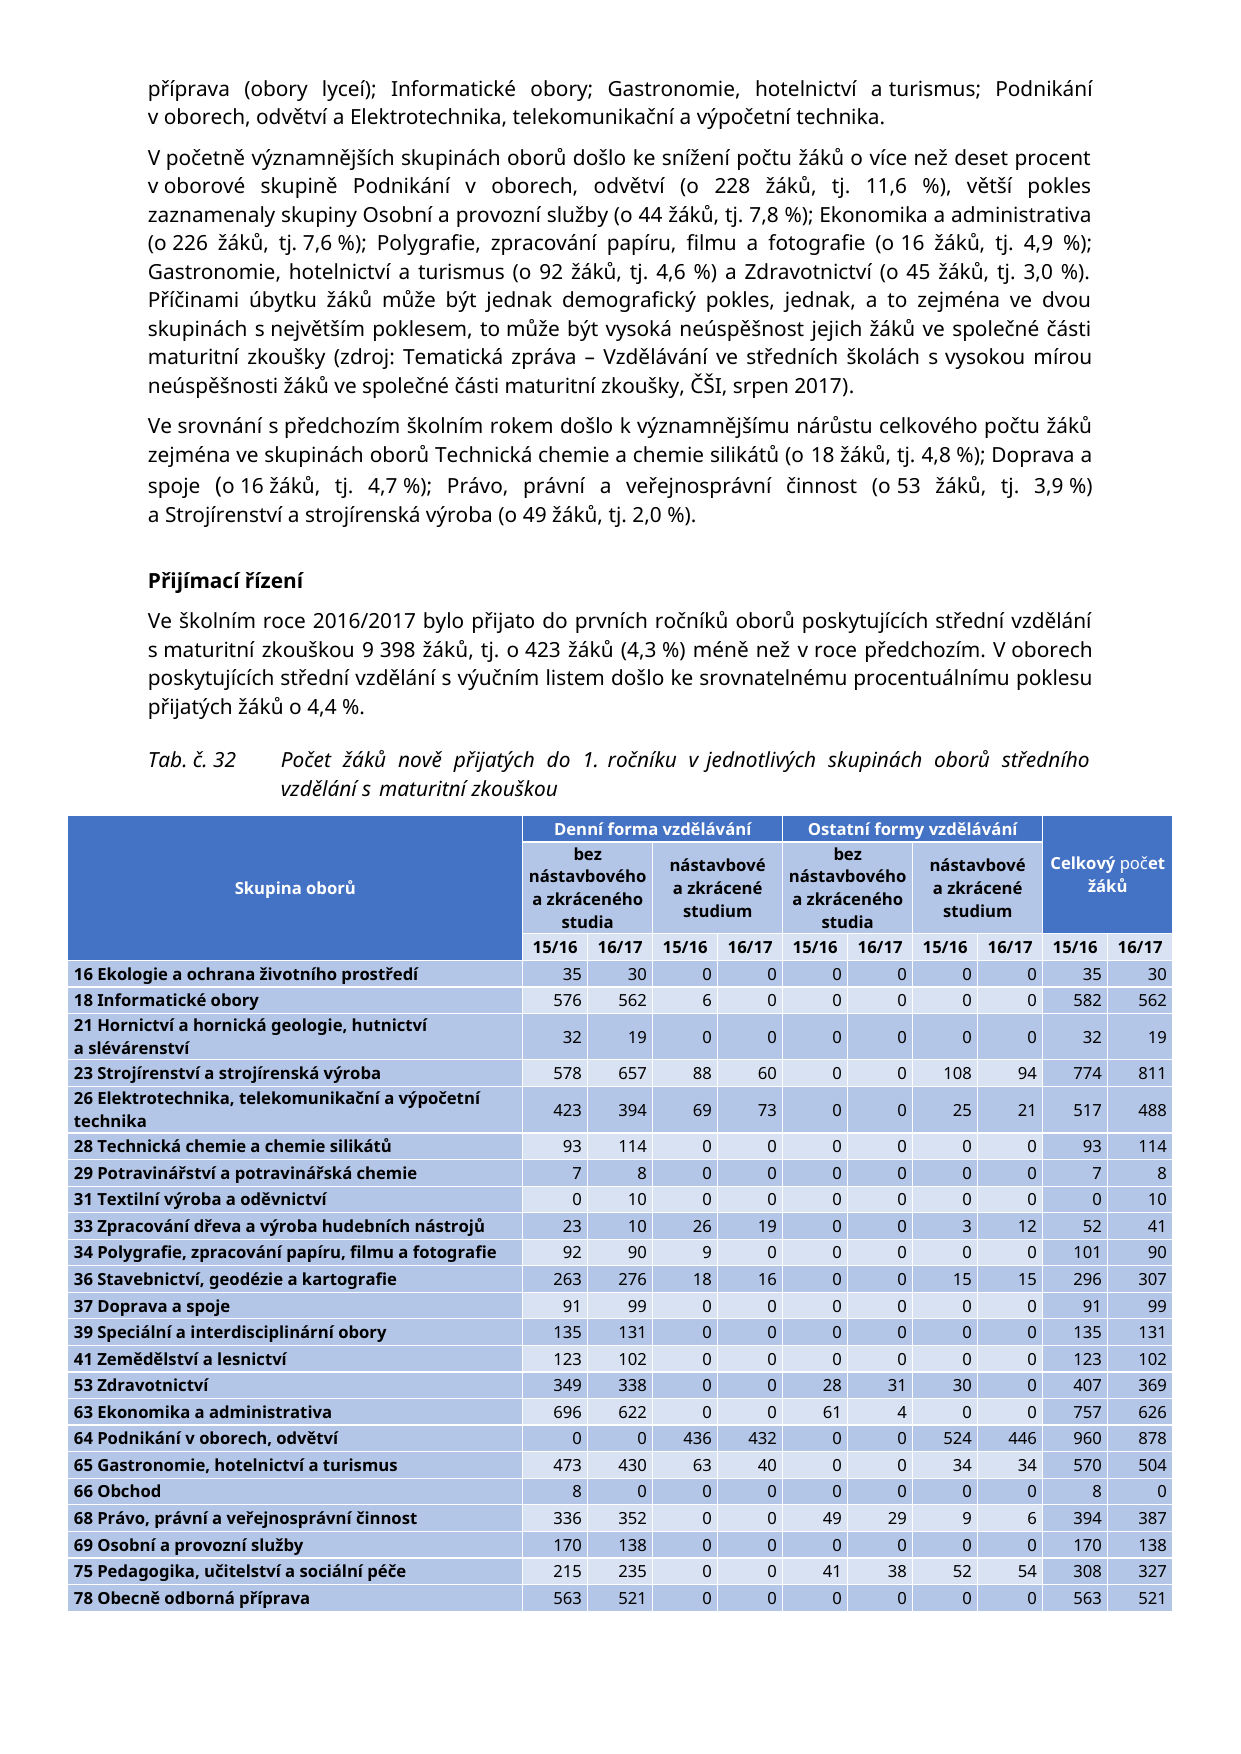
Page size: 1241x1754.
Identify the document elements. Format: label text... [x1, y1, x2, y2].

table_cell 0 [848, 961, 912, 986]
table_cell 41 [1108, 1213, 1172, 1239]
table_cell 0 [783, 1134, 847, 1159]
table_cell 394 [1043, 1505, 1107, 1531]
table_cell 9 [653, 1240, 717, 1265]
table_cell 878 [1108, 1426, 1172, 1451]
table_cell 15/16 [783, 934, 847, 960]
table_cell 407 [1043, 1373, 1107, 1398]
table_cell 114 [1108, 1134, 1172, 1159]
table_cell 0 [718, 961, 782, 986]
table_cell 30 [588, 961, 652, 986]
table_cell 0 [718, 1399, 782, 1424]
table_cell 0 [848, 1426, 912, 1451]
table_cell 8 [1108, 1160, 1172, 1186]
table_cell 18 Informatické obory [68, 988, 522, 1013]
table_cell 0 [718, 1505, 782, 1531]
table_cell 114 [588, 1134, 652, 1159]
table_cell 0 [978, 961, 1042, 986]
table_cell 0 [718, 1585, 782, 1611]
table_cell 757 [1043, 1399, 1107, 1424]
table_cell 29 [848, 1505, 912, 1531]
table_cell 16/17 [718, 934, 782, 960]
table_cell 0 [913, 1134, 977, 1159]
table_cell 0 [783, 1532, 847, 1557]
table_cell 0 [588, 1426, 652, 1451]
table_cell 307 [1108, 1266, 1172, 1292]
text příprava (obory lyceí); Informatické obory; Gastronomie, hotelnictví a turismus; Podnikání v oborech, odvětví a Elektrotechnika, telekomunikační a výpočetní technika. [148, 74, 1092, 131]
table_cell nástavbové a zkrácené studium [913, 843, 1042, 933]
table_cell 131 [1108, 1319, 1172, 1345]
table_cell 0 [913, 1585, 977, 1611]
table_cell 0 [913, 1346, 977, 1371]
table_cell 52 [1043, 1213, 1107, 1239]
table_cell 0 [848, 1479, 912, 1504]
table_cell 102 [1108, 1346, 1172, 1371]
table_cell 0 [718, 1373, 782, 1398]
table_cell 91 [1043, 1293, 1107, 1318]
table_cell 960 [1043, 1426, 1107, 1451]
table_cell 0 [913, 1160, 977, 1186]
table_cell 16 Ekologie a ochrana životního prostředí [68, 961, 522, 986]
table_cell 90 [588, 1240, 652, 1265]
table_cell 0 [653, 1293, 717, 1318]
table_cell 66 Obchod [68, 1479, 522, 1504]
table_cell 15 [913, 1266, 977, 1292]
table_cell 123 [1043, 1346, 1107, 1371]
table_cell 15/16 [523, 934, 587, 960]
table_cell 488 [1108, 1087, 1172, 1132]
table_cell 0 [1043, 1187, 1107, 1212]
table_cell 0 [913, 1240, 977, 1265]
table_header Celkový počet žáků [1043, 816, 1172, 933]
table_cell 16/17 [1108, 934, 1172, 960]
table_cell 123 [523, 1346, 587, 1371]
table_cell 33 Zpracování dřeva a výroba hudebních nástrojů [68, 1213, 522, 1239]
table_cell 0 [913, 1014, 977, 1059]
table_cell 473 [523, 1452, 587, 1478]
table_cell 423 [523, 1087, 587, 1132]
table_cell 18 [653, 1266, 717, 1292]
table_cell 53 Zdravotnictví [68, 1373, 522, 1398]
table_cell 276 [588, 1266, 652, 1292]
table_header Skupina oborů [68, 816, 522, 960]
table_cell 28 [783, 1373, 847, 1398]
table_cell 60 [718, 1060, 782, 1086]
table_cell 308 [1043, 1559, 1107, 1584]
table_cell 0 [653, 1585, 717, 1611]
table_cell 8 [1043, 1479, 1107, 1504]
list Počet žáků nově přijatých do 1. ročníku v jednotlivých skupinách oborů středního vzdělání s maturitní zkouškou [148, 745, 1092, 802]
table_cell 0 [718, 1160, 782, 1186]
table_cell 0 [978, 1373, 1042, 1398]
table_cell 30 [1108, 961, 1172, 986]
table_cell 0 [978, 988, 1042, 1013]
table_cell 0 [848, 1346, 912, 1371]
table_cell 0 [848, 1293, 912, 1318]
table_cell 0 [913, 1479, 977, 1504]
table_cell 0 [783, 1240, 847, 1265]
table_cell 61 [783, 1399, 847, 1424]
table_cell 0 [783, 1266, 847, 1292]
table_cell 0 [913, 1319, 977, 1345]
table_cell 0 [653, 1319, 717, 1345]
table_cell 0 [978, 1240, 1042, 1265]
table_cell 12 [978, 1213, 1042, 1239]
table_cell 16/17 [588, 934, 652, 960]
table_cell 64 Podnikání v oborech, odvětví [68, 1426, 522, 1451]
table_header Denní forma vzdělávání [523, 816, 782, 841]
table_cell 32 [1043, 1014, 1107, 1059]
table_cell 0 [783, 1187, 847, 1212]
table_cell 336 [523, 1505, 587, 1531]
table_cell 0 [978, 1014, 1042, 1059]
table_cell 563 [1043, 1585, 1107, 1611]
table_cell 16/17 [978, 934, 1042, 960]
table_cell 0 [718, 1134, 782, 1159]
table_cell 0 [848, 988, 912, 1013]
table_cell 15 [978, 1266, 1042, 1292]
table_cell 0 [848, 1014, 912, 1059]
table_cell 0 [913, 1399, 977, 1424]
table_cell 131 [588, 1319, 652, 1345]
table_cell 576 [523, 988, 587, 1013]
table_cell 0 [978, 1346, 1042, 1371]
table_cell 38 [848, 1559, 912, 1584]
table_cell 0 [653, 1346, 717, 1371]
table_cell 19 [1108, 1014, 1172, 1059]
table_cell 63 Ekonomika a administrativa [68, 1399, 522, 1424]
table_cell 21 [978, 1087, 1042, 1132]
table_cell 101 [1043, 1240, 1107, 1265]
table_cell 0 [718, 1187, 782, 1212]
table_cell 215 [523, 1559, 587, 1584]
table_cell 88 [653, 1060, 717, 1086]
table_cell 0 [783, 1479, 847, 1504]
table_cell 0 [978, 1319, 1042, 1345]
table_cell 0 [848, 1060, 912, 1086]
table_cell 0 [978, 1479, 1042, 1504]
table_cell 352 [588, 1505, 652, 1531]
table_cell 0 [783, 1319, 847, 1345]
table_cell 0 [978, 1585, 1042, 1611]
table_cell 31 Textilní výroba a oděvnictví [68, 1187, 522, 1212]
table_cell 68 Právo, právní a veřejnosprávní činnost [68, 1505, 522, 1531]
table_cell 34 Polygrafie, zpracování papíru, filmu a fotografie [68, 1240, 522, 1265]
text Ve školním roce 2016/2017 bylo přijato do prvních ročníků oborů poskytujících střední vzdělání s maturitní zkouškou 9 398 žáků, tj. o 423 žáků (4,3 %) méně než v roce předchozím. V oborech poskytujících střední vzdělání s výučním listem došlo ke srovnatelnému procentuálnímu poklesu přijatých žáků o 4,4 %. [148, 607, 1092, 720]
table_cell 0 [978, 1399, 1042, 1424]
table_cell 626 [1108, 1399, 1172, 1424]
table_cell 0 [588, 1479, 652, 1504]
table_cell 0 [848, 1240, 912, 1265]
table_cell 8 [523, 1479, 587, 1504]
table_cell 23 Strojírenství a strojírenská výroba [68, 1060, 522, 1086]
table_cell 0 [783, 961, 847, 986]
table_cell 0 [783, 1452, 847, 1478]
table_cell 0 [653, 1479, 717, 1504]
table_cell 36 Stavebnictví, geodézie a kartografie [68, 1266, 522, 1292]
table_cell 0 [913, 961, 977, 986]
table_cell 35 [1043, 961, 1107, 986]
table_cell 0 [978, 1187, 1042, 1212]
table_cell 562 [1108, 988, 1172, 1013]
table_cell 0 [913, 988, 977, 1013]
table_cell 19 [588, 1014, 652, 1059]
table_cell 0 [848, 1452, 912, 1478]
table_cell 0 [783, 1087, 847, 1132]
table_cell 26 [653, 1213, 717, 1239]
table_cell 34 [978, 1452, 1042, 1478]
table_cell 73 [718, 1087, 782, 1132]
table_cell 0 [848, 1134, 912, 1159]
table_cell 570 [1043, 1452, 1107, 1478]
table_cell 32 [523, 1014, 587, 1059]
table_cell 0 [718, 1293, 782, 1318]
table_cell 0 [783, 1060, 847, 1086]
table_cell 21 Hornictví a hornická geologie, hutnictví a slévárenství [68, 1014, 522, 1059]
table_cell 0 [523, 1426, 587, 1451]
table_cell 69 [653, 1087, 717, 1132]
table_cell 25 [913, 1087, 977, 1132]
table_cell 696 [523, 1399, 587, 1424]
table_cell 15/16 [913, 934, 977, 960]
table_cell 78 Obecně odborná příprava [68, 1585, 522, 1611]
table_cell 0 [783, 1585, 847, 1611]
table_cell 4 [848, 1399, 912, 1424]
table_cell 75 Pedagogika, učitelství a sociální péče [68, 1559, 522, 1584]
table_cell 15/16 [653, 934, 717, 960]
table_cell 9 [913, 1505, 977, 1531]
table_cell 92 [523, 1240, 587, 1265]
table_cell 34 [913, 1452, 977, 1478]
table_cell 0 [783, 1160, 847, 1186]
table_cell 578 [523, 1060, 587, 1086]
table_cell 69 Osobní a provozní služby [68, 1532, 522, 1557]
table_cell 432 [718, 1426, 782, 1451]
table_cell 349 [523, 1373, 587, 1398]
table_cell 0 [653, 1160, 717, 1186]
table_cell 327 [1108, 1559, 1172, 1584]
table_cell 170 [1043, 1532, 1107, 1557]
table_cell 39 Speciální a interdisciplinární obory [68, 1319, 522, 1345]
table_cell 49 [783, 1505, 847, 1531]
table_cell 7 [523, 1160, 587, 1186]
table_cell 0 [783, 1293, 847, 1318]
table_cell 90 [1108, 1240, 1172, 1265]
table_cell 0 [653, 1505, 717, 1531]
table_cell 0 [978, 1293, 1042, 1318]
table_cell 0 [653, 1014, 717, 1059]
table_cell 0 [783, 1014, 847, 1059]
table_cell nástavbové a zkrácené studium [653, 843, 782, 933]
table_cell 10 [1108, 1187, 1172, 1212]
table_cell 0 [848, 1187, 912, 1212]
table_cell 504 [1108, 1452, 1172, 1478]
text V početně významnějších skupinách oborů došlo ke snížení počtu žáků o více než deset procent v oborové skupině Podnikání v oborech, odvětví (o 228 žáků, tj. 11,6 %), větší pokles zaznamenaly skupiny Osobní a provozní služby (o 44 žáků, tj. 7,8 %); Ekonomika a administrativa (o 226 žáků, tj. 7,6 %); Polygrafie, zpracování papíru, filmu a fotografie (o 16 žáků, tj. 4,9 %); Gastronomie, hotelnictví a turismus (o 92 žáků, tj. 4,6 %) a Zdravotnictví (o 45 žáků, tj. 3,0 %). Příčinami úbytku žáků může být jednak demografický pokles, jednak, a to zejména ve dvou skupinách s největším poklesem, to může být vysoká neúspěšnost jejich žáků ve společné části maturitní zkoušky (zdroj: Tematická zpráva – Vzdělávání ve středních školách s vysokou mírou neúspěšnosti žáků ve společné části maturitní zkoušky, ČŠI, srpen 2017). [148, 143, 1092, 399]
table_cell 0 [783, 1346, 847, 1371]
table_cell 394 [588, 1087, 652, 1132]
table_cell 7 [1043, 1160, 1107, 1186]
table_cell 521 [1108, 1585, 1172, 1611]
table_cell 524 [913, 1426, 977, 1451]
table_cell 562 [588, 988, 652, 1013]
table_cell 35 [523, 961, 587, 986]
table_cell 54 [978, 1559, 1042, 1584]
table_cell 0 [523, 1187, 587, 1212]
table_cell 40 [718, 1452, 782, 1478]
table_cell 6 [978, 1505, 1042, 1531]
table_cell 0 [718, 1240, 782, 1265]
table_cell 430 [588, 1452, 652, 1478]
table_cell 0 [718, 1014, 782, 1059]
table_cell 37 Doprava a spoje [68, 1293, 522, 1318]
table_cell 235 [588, 1559, 652, 1584]
table_cell 0 [718, 1532, 782, 1557]
table_cell 0 [913, 1293, 977, 1318]
table_cell 0 [848, 1213, 912, 1239]
table_cell 0 [653, 1532, 717, 1557]
table_cell 30 [913, 1373, 977, 1398]
table_cell 0 [783, 988, 847, 1013]
table_cell 16 [718, 1266, 782, 1292]
table_cell 15/16 [1043, 934, 1107, 960]
table_cell 0 [848, 1266, 912, 1292]
table_cell 0 [718, 1346, 782, 1371]
table_cell 10 [588, 1213, 652, 1239]
table_cell 517 [1043, 1087, 1107, 1132]
table_cell 170 [523, 1532, 587, 1557]
table_cell 263 [523, 1266, 587, 1292]
table_cell 93 [1043, 1134, 1107, 1159]
table_cell 91 [523, 1293, 587, 1318]
table_cell 8 [588, 1160, 652, 1186]
table_cell 63 [653, 1452, 717, 1478]
table_cell 0 [848, 1319, 912, 1345]
table_cell 582 [1043, 988, 1107, 1013]
table_cell 0 [783, 1213, 847, 1239]
table_cell bez nástavbového a zkráceného studia [523, 843, 652, 933]
table_cell 657 [588, 1060, 652, 1086]
table_cell 446 [978, 1426, 1042, 1451]
table_cell 0 [718, 1319, 782, 1345]
table_cell 10 [588, 1187, 652, 1212]
table_cell 774 [1043, 1060, 1107, 1086]
table_cell 387 [1108, 1505, 1172, 1531]
table_cell 338 [588, 1373, 652, 1398]
table_cell 0 [848, 1087, 912, 1132]
table_cell 436 [653, 1426, 717, 1451]
table_cell 41 Zemědělství a lesnictví [68, 1346, 522, 1371]
table_cell 0 [978, 1160, 1042, 1186]
table_cell 52 [913, 1559, 977, 1584]
table_cell 138 [588, 1532, 652, 1557]
table_cell 3 [913, 1213, 977, 1239]
table_cell 28 Technická chemie a chemie silikátů [68, 1134, 522, 1159]
table_cell 521 [588, 1585, 652, 1611]
table_cell 99 [1108, 1293, 1172, 1318]
table_cell 16/17 [848, 934, 912, 960]
table_cell 0 [718, 1479, 782, 1504]
table_cell bez nástavbového a zkráceného studia [783, 843, 912, 933]
table_cell 0 [718, 1559, 782, 1584]
table_cell 41 [783, 1559, 847, 1584]
table_cell 0 [653, 1134, 717, 1159]
table_cell 23 [523, 1213, 587, 1239]
table_cell 102 [588, 1346, 652, 1371]
table_cell 296 [1043, 1266, 1107, 1292]
table_cell 65 Gastronomie, hotelnictví a turismus [68, 1452, 522, 1478]
table_cell 93 [523, 1134, 587, 1159]
table_cell 0 [653, 1187, 717, 1212]
table_cell 0 [718, 988, 782, 1013]
table_header Ostatní formy vzdělávání [783, 816, 1042, 841]
table_cell 0 [1108, 1479, 1172, 1504]
table_cell 622 [588, 1399, 652, 1424]
table_cell 0 [978, 1134, 1042, 1159]
table_cell 29 Potravinářství a potravinářská chemie [68, 1160, 522, 1186]
table_cell 135 [523, 1319, 587, 1345]
table_cell 811 [1108, 1060, 1172, 1086]
table_cell 563 [523, 1585, 587, 1611]
table_cell 26 Elektrotechnika, telekomunikační a výpočetní technika [68, 1087, 522, 1132]
table_cell 135 [1043, 1319, 1107, 1345]
table_cell 0 [913, 1532, 977, 1557]
table_cell 94 [978, 1060, 1042, 1086]
table_cell 0 [653, 1373, 717, 1398]
table_cell 6 [653, 988, 717, 1013]
table_cell 0 [913, 1187, 977, 1212]
table_cell 108 [913, 1060, 977, 1086]
table_cell 369 [1108, 1373, 1172, 1398]
table_cell 138 [1108, 1532, 1172, 1557]
table_cell 0 [978, 1532, 1042, 1557]
table_cell 31 [848, 1373, 912, 1398]
table_cell 0 [653, 1399, 717, 1424]
table_cell 0 [848, 1532, 912, 1557]
table_cell 0 [653, 961, 717, 986]
text Přijímací řízení [148, 566, 1092, 594]
table_cell 0 [653, 1559, 717, 1584]
table_cell 19 [718, 1213, 782, 1239]
table_cell 99 [588, 1293, 652, 1318]
table_cell 0 [783, 1426, 847, 1451]
table_cell 0 [848, 1160, 912, 1186]
text Ve srovnání s předchozím školním rokem došlo k významnějšímu nárůstu celkového počtu žáků zejména ve skupinách oborů Technická chemie a chemie silikátů (o 18 žáků, tj. 4,8 %); Doprava a spoje (o 16 žáků, tj. 4,7 %); Právo, právní a veřejnosprávní činnost (o 53 žáků, tj. 3,9 %) a Strojírenství a strojírenská výroba (o 49 žáků, tj. 2,0 %). [148, 412, 1092, 528]
table_cell 0 [848, 1585, 912, 1611]
